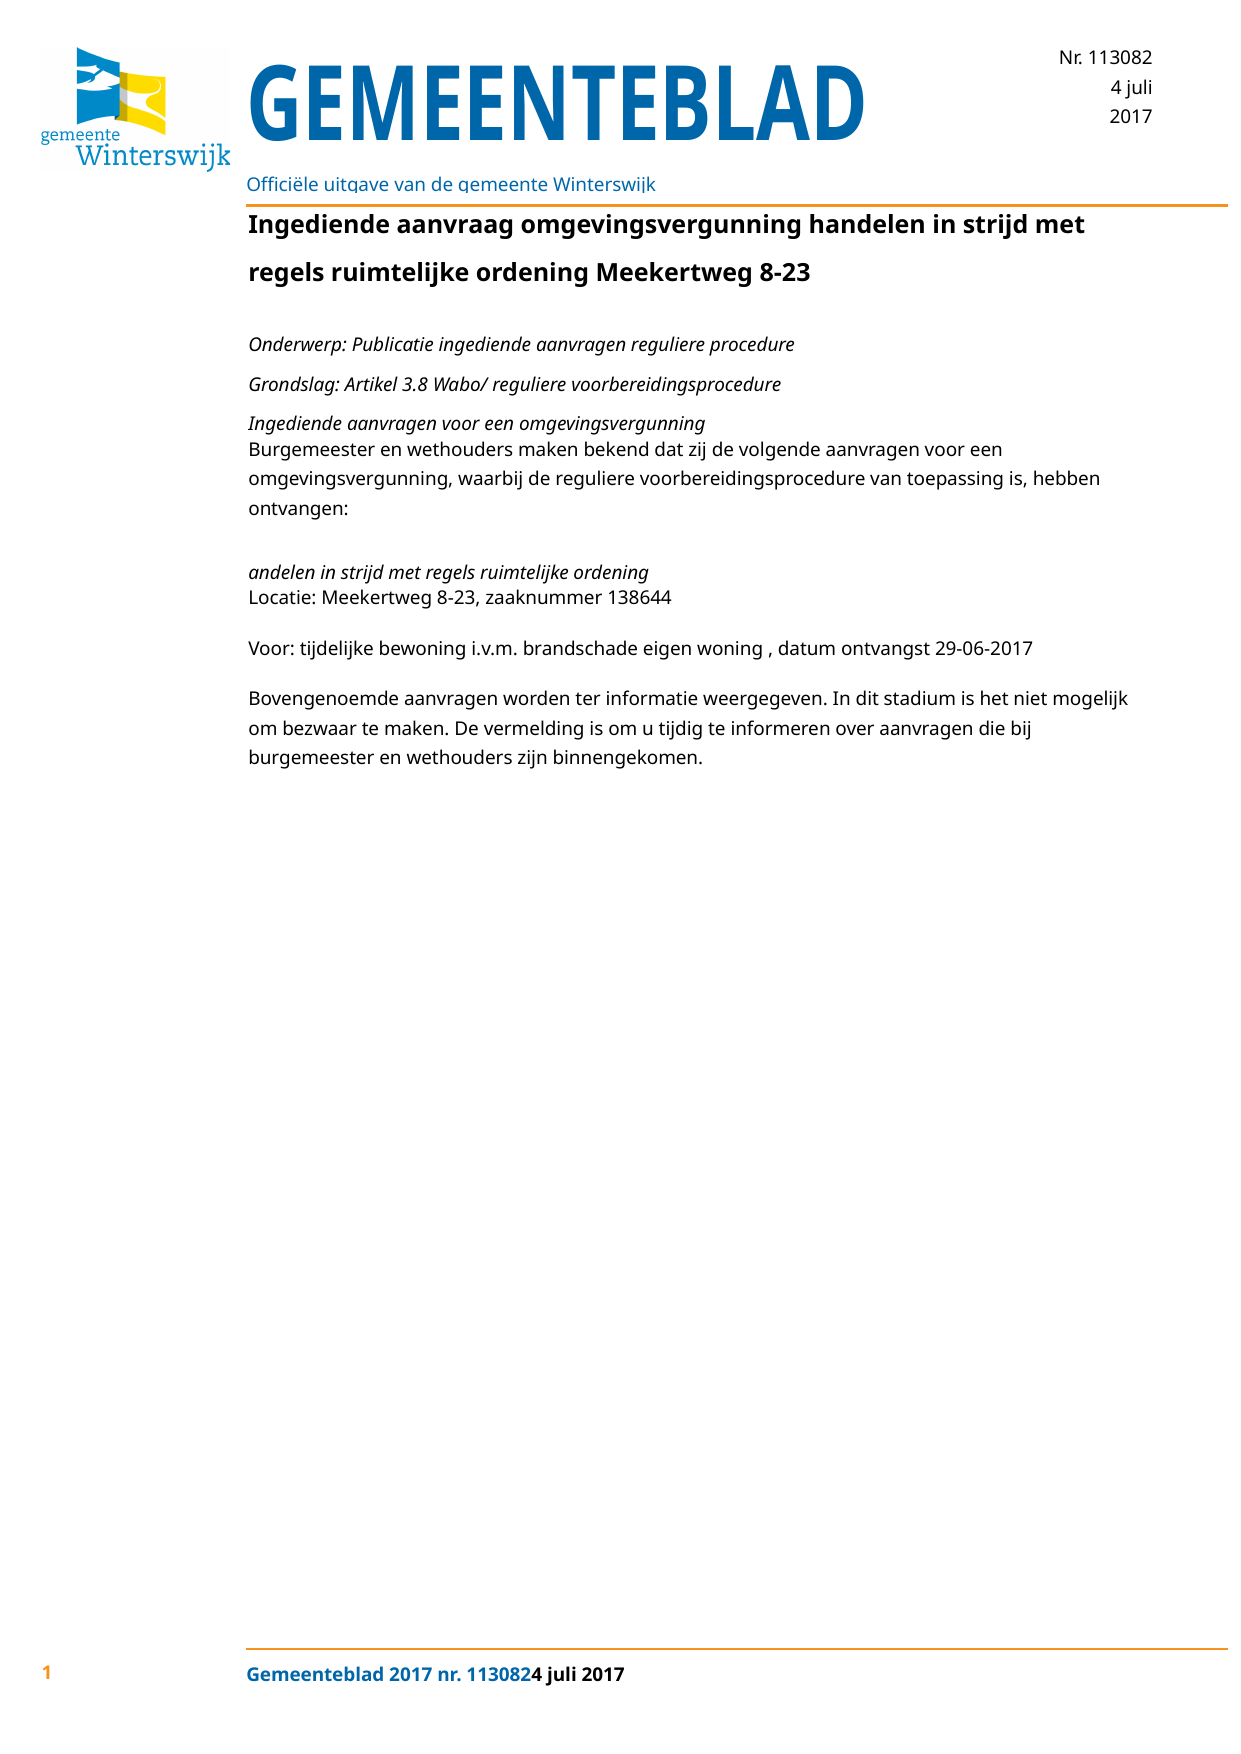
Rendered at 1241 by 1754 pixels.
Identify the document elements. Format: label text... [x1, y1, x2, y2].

text Burgemeester en wethouders maken bekend dat zij de volgende aanvragen voor een omgevingsvergunning, waarbij de reguliere voorbereidingsprocedure van toepassing is, hebben ontvangen: [248, 436, 1152, 521]
text Voor: tijdelijke bewoning i.v.m. brandschade eigen woning , datum ontvangst 29-06-2017 [248, 635, 1152, 661]
text Ingediende aanvragen voor een omgevingsvergunning [248, 410, 1152, 436]
picture [41, 47, 231, 172]
text Bovengenoemde aanvragen worden ter informatie weergegeven. In dit stadium is het niet mogelijk om bezwaar te maken. De vermelding is om u tijdig te informeren over aanvragen die bij burgemeester en wethouders zijn binnengekomen. [248, 685, 1152, 770]
text Ingediende aanvraag omgevingsvergunning handelen in strijd met regels ruimtelijke ordening Meekertweg 8-23 [248, 207, 1152, 288]
text Grondslag: Artikel 3.8 Wabo/ reguliere voorbereidingsprocedure [248, 371, 1152, 396]
text Onderwerp: Publicatie ingediende aanvragen reguliere procedure [248, 331, 1152, 357]
text andelen in strijd met regels ruimtelijke ordening [248, 559, 1152, 584]
text Locatie: Meekertweg 8-23, zaaknummer 138644 [248, 584, 1152, 610]
picture [225, 153, 231, 162]
